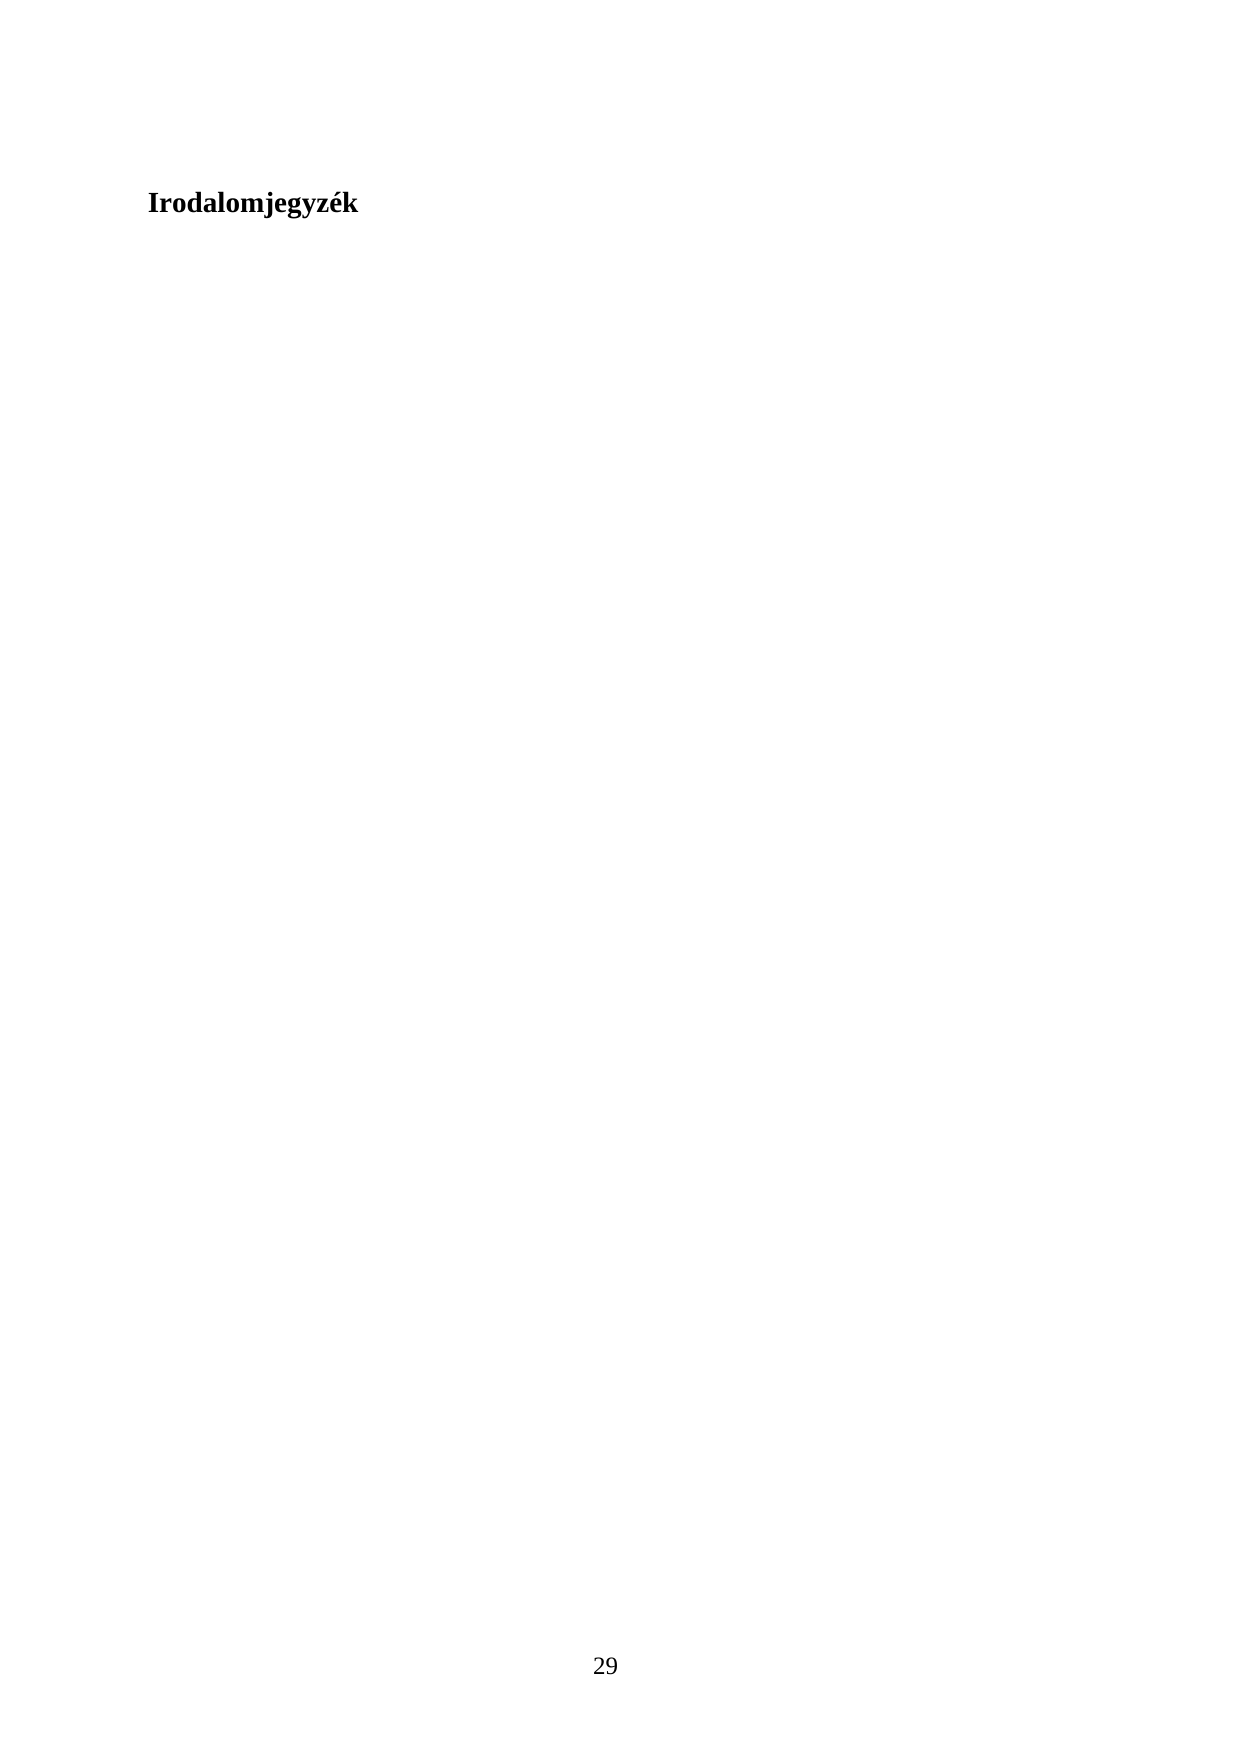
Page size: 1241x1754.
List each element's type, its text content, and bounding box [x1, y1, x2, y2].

subtitle Irodalomjegyzék [148, 185, 1092, 219]
